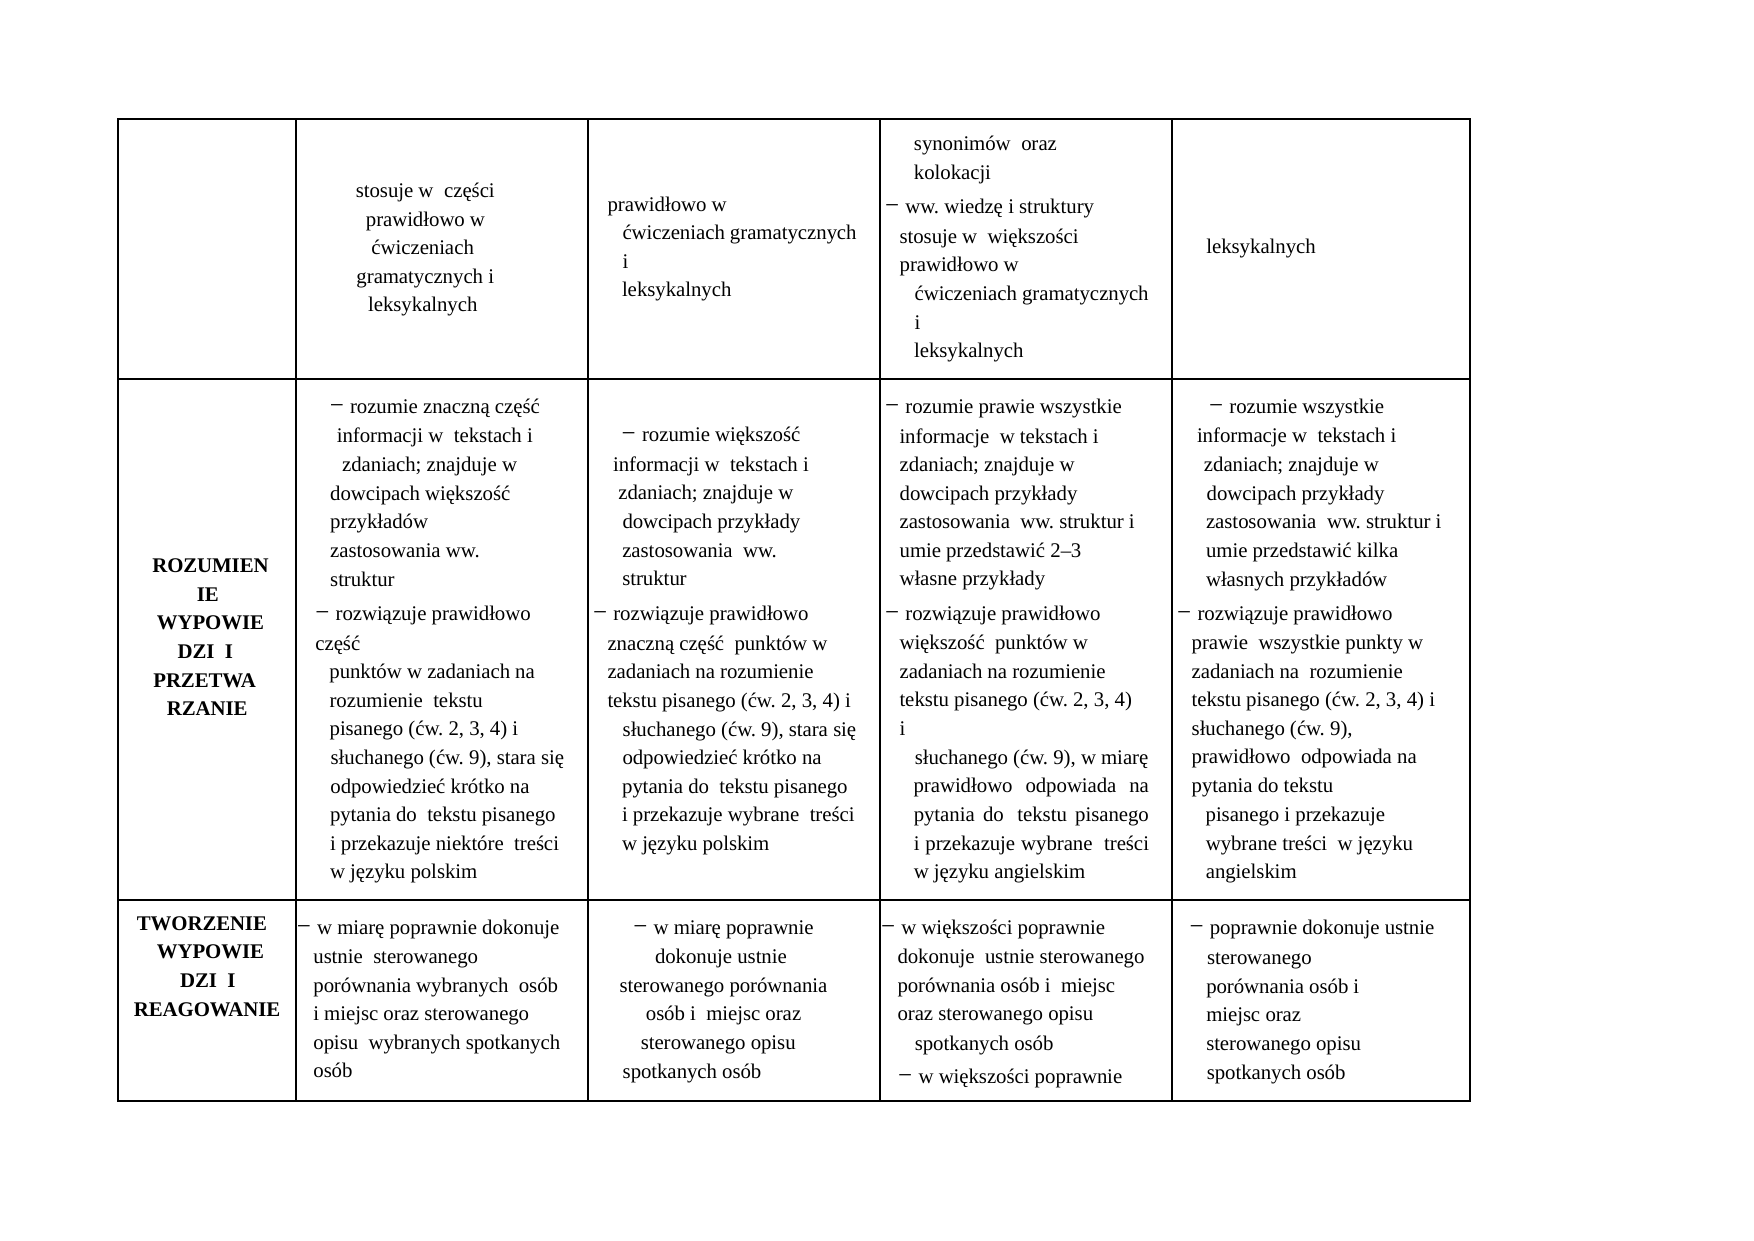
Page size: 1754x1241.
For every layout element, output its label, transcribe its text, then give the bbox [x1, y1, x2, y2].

table_cell prawidłowo w ćwiczeniach gramatycznych i leksykalnych [589, 120, 879, 377]
table_cell [119, 120, 295, 377]
table_cell synonimów oraz kolokacji − ww. wiedzę i struktury stosuje w większości prawidłowo w ćwiczeniach gramatycznych i leksykalnych [881, 120, 1171, 377]
table_cell leksykalnych [1173, 120, 1469, 377]
table_cell TWORZENIE WYPOWIEDZI I REAGOWANIE [119, 901, 295, 1099]
table_cell − w miarę poprawnie dokonuje ustnie sterowanego porównania wybranych osób i miejsc oraz sterowanego opisu wybranych spotkanych osób [297, 901, 587, 1099]
table_cell − rozumie większość informacji w tekstach i zdaniach; znajduje w dowcipach przykłady zastosowania ww. struktur − rozwiązuje prawidłowo znaczną część punktów w zadaniach na rozumienie tekstu pisanego (ćw. 2, 3, 4) i słuchanego (ćw. 9), stara się odpowiedzieć krótko na pytania do tekstu pisanego i przekazuje wybrane treści w języku polskim [589, 380, 879, 898]
table_cell ROZUMIENIE WYPOWIEDZI I PRZETWA RZANIE [119, 380, 295, 898]
table_cell stosuje w części prawidłowo w ćwiczeniach gramatycznych i leksykalnych [297, 120, 587, 377]
table_cell − w miarę poprawnie dokonuje ustnie sterowanego porównania osób i miejsc oraz sterowanego opisu spotkanych osób [589, 901, 879, 1099]
table_cell − poprawnie dokonuje ustnie sterowanego porównania osób i miejsc oraz sterowanego opisu spotkanych osób [1173, 901, 1469, 1099]
table_cell − rozumie wszystkie informacje w tekstach i zdaniach; znajduje w dowcipach przykłady zastosowania ww. struktur i umie przedstawić kilka własnych przykładów − rozwiązuje prawidłowo prawie wszystkie punkty w zadaniach na rozumienie tekstu pisanego (ćw. 2, 3, 4) i słuchanego (ćw. 9), prawidłowo odpowiada na pytania do tekstu pisanego i przekazuje wybrane treści w języku angielskim [1173, 380, 1469, 898]
table_cell − rozumie prawie wszystkie informacje w tekstach i zdaniach; znajduje w dowcipach przykłady zastosowania ww. struktur i umie przedstawić 2–3 własne przykłady − rozwiązuje prawidłowo większość punktów w zadaniach na rozumienie tekstu pisanego (ćw. 2, 3, 4) i słuchanego (ćw. 9), w miarę prawidłowo odpowiada na pytania do tekstu pisanego i przekazuje wybrane treści w języku angielskim [881, 380, 1171, 898]
table_cell − w większości poprawnie dokonuje ustnie sterowanego porównania osób i miejsc oraz sterowanego opisu spotkanych osób − w większości poprawnie [881, 901, 1171, 1099]
table_cell − rozumie znaczną część informacji w tekstach i zdaniach; znajduje w dowcipach większość przykładów zastosowania ww. struktur − rozwiązuje prawidłowo część punktów w zadaniach na rozumienie tekstu pisanego (ćw. 2, 3, 4) i słuchanego (ćw. 9), stara się odpowiedzieć krótko na pytania do tekstu pisanego i przekazuje niektóre treści w języku polskim [297, 380, 587, 898]
